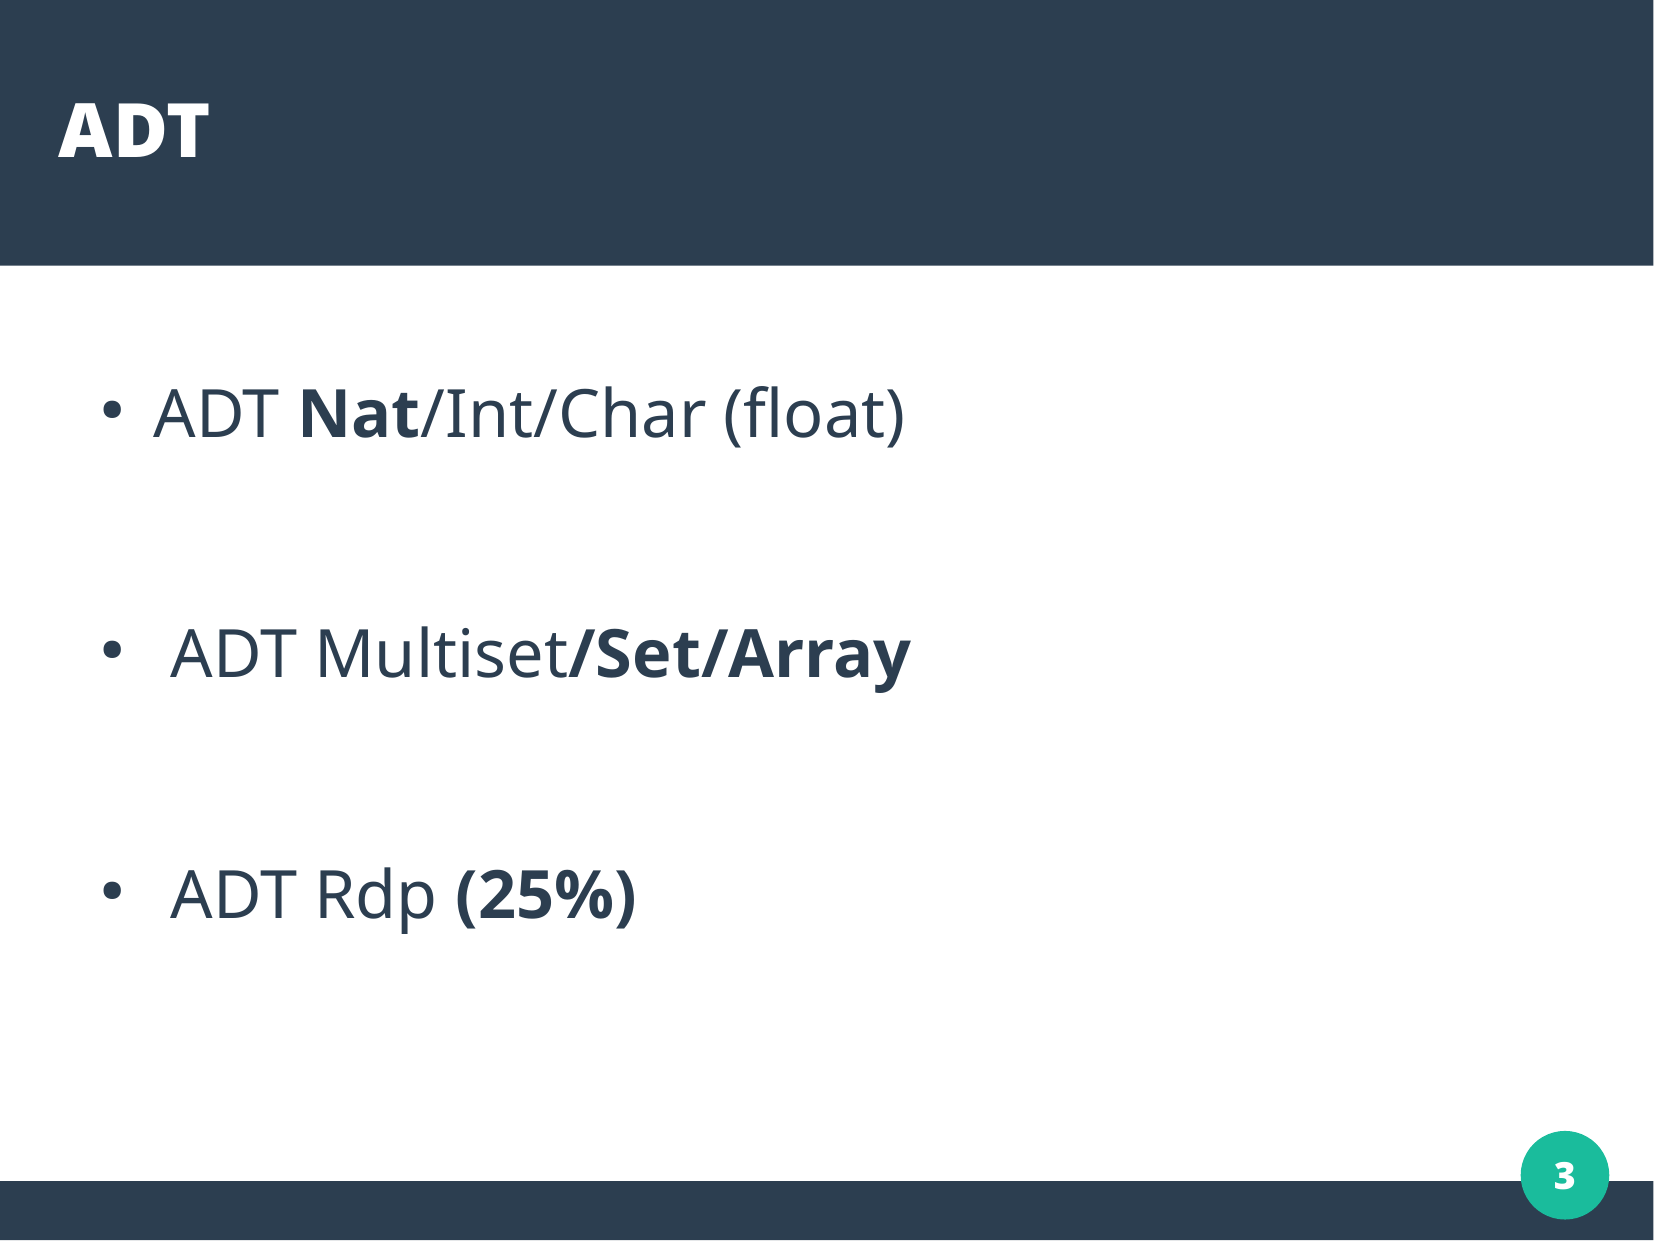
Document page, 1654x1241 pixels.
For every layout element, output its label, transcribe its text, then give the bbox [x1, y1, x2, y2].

title ADT [59, 49, 1595, 207]
list ADT Nat/Int/Char (float) ADT Multiset/Set/Array ADT Rdp (25%) [82, 366, 1619, 1193]
